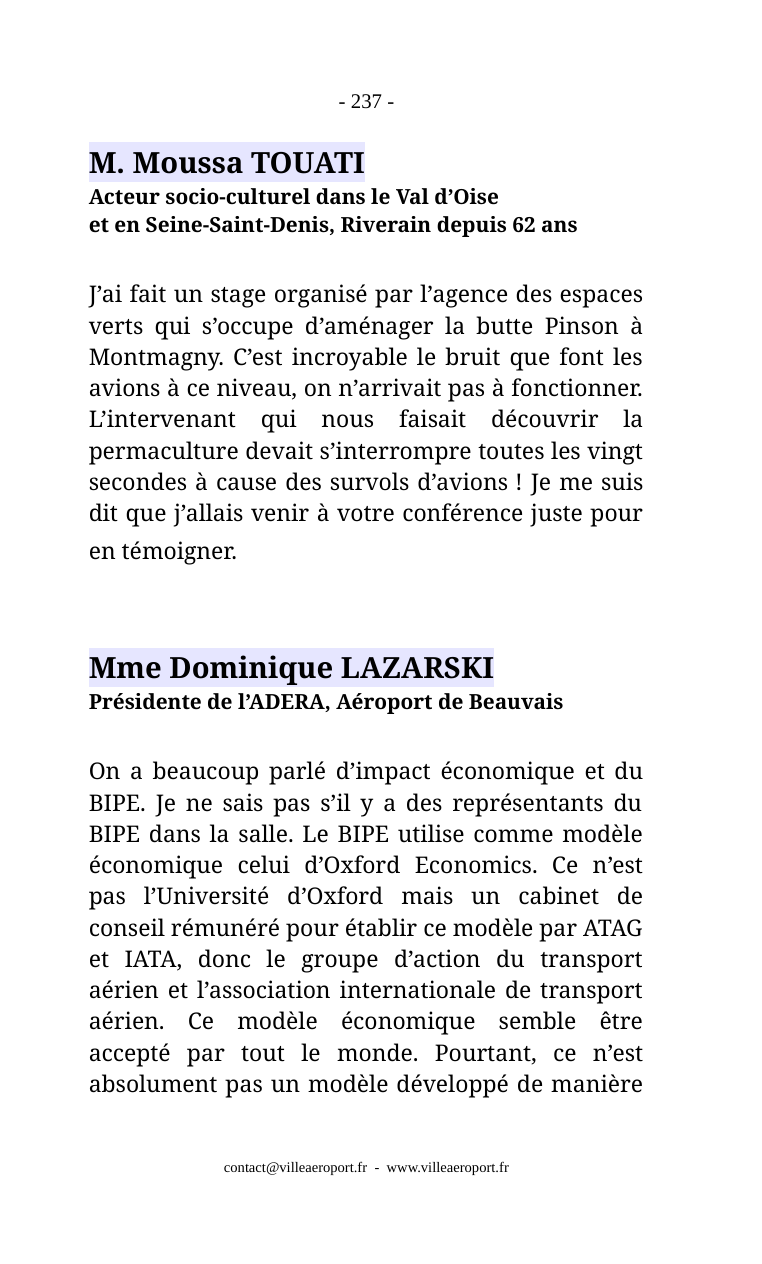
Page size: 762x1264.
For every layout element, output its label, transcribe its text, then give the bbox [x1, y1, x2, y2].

text et en Seine-Saint-Denis, Riverain depuis 62 ans [88, 210, 644, 239]
text On a beaucoup parlé d’impact économique et du BIPE. Je ne sais pas s’il y a des représentants du BIPE dans la salle. Le BIPE utilise comme modèle économique celui d’Oxford Economics. Ce n’est pas l’Université d’Oxford mais un cabinet de conseil rémunéré pour établir ce modèle par ATAG et IATA, donc le groupe d’action du transport aérien et l’association internationale de transport aérien. Ce modèle économique semble être accepté par tout le monde. Pourtant, ce n’est absolument pas un modèle développé de manière [88, 755, 644, 1099]
text J’ai fait un stage organisé par l’agence des espaces verts qui s’occupe d’aménager la butte Pinson à Montmagny. C’est incroyable le bruit que font les avions à ce niveau, on n’arrivait pas à fonctionner. L’intervenant qui nous faisait découvrir la permaculture devait s’interrompre toutes les vingt secondes à cause des survols d’avions ! Je me suis dit que j’allais venir à votre conférence juste pour en témoigner. [88, 278, 644, 568]
text Mme Dominique LAZARSKI [88, 647, 644, 687]
text Acteur socio-culturel dans le Val d’Oise [88, 182, 644, 210]
text Présidente de l’ADERA, Aéroport de Beauvais [88, 687, 644, 716]
text M. Moussa TOUATI [88, 142, 644, 182]
